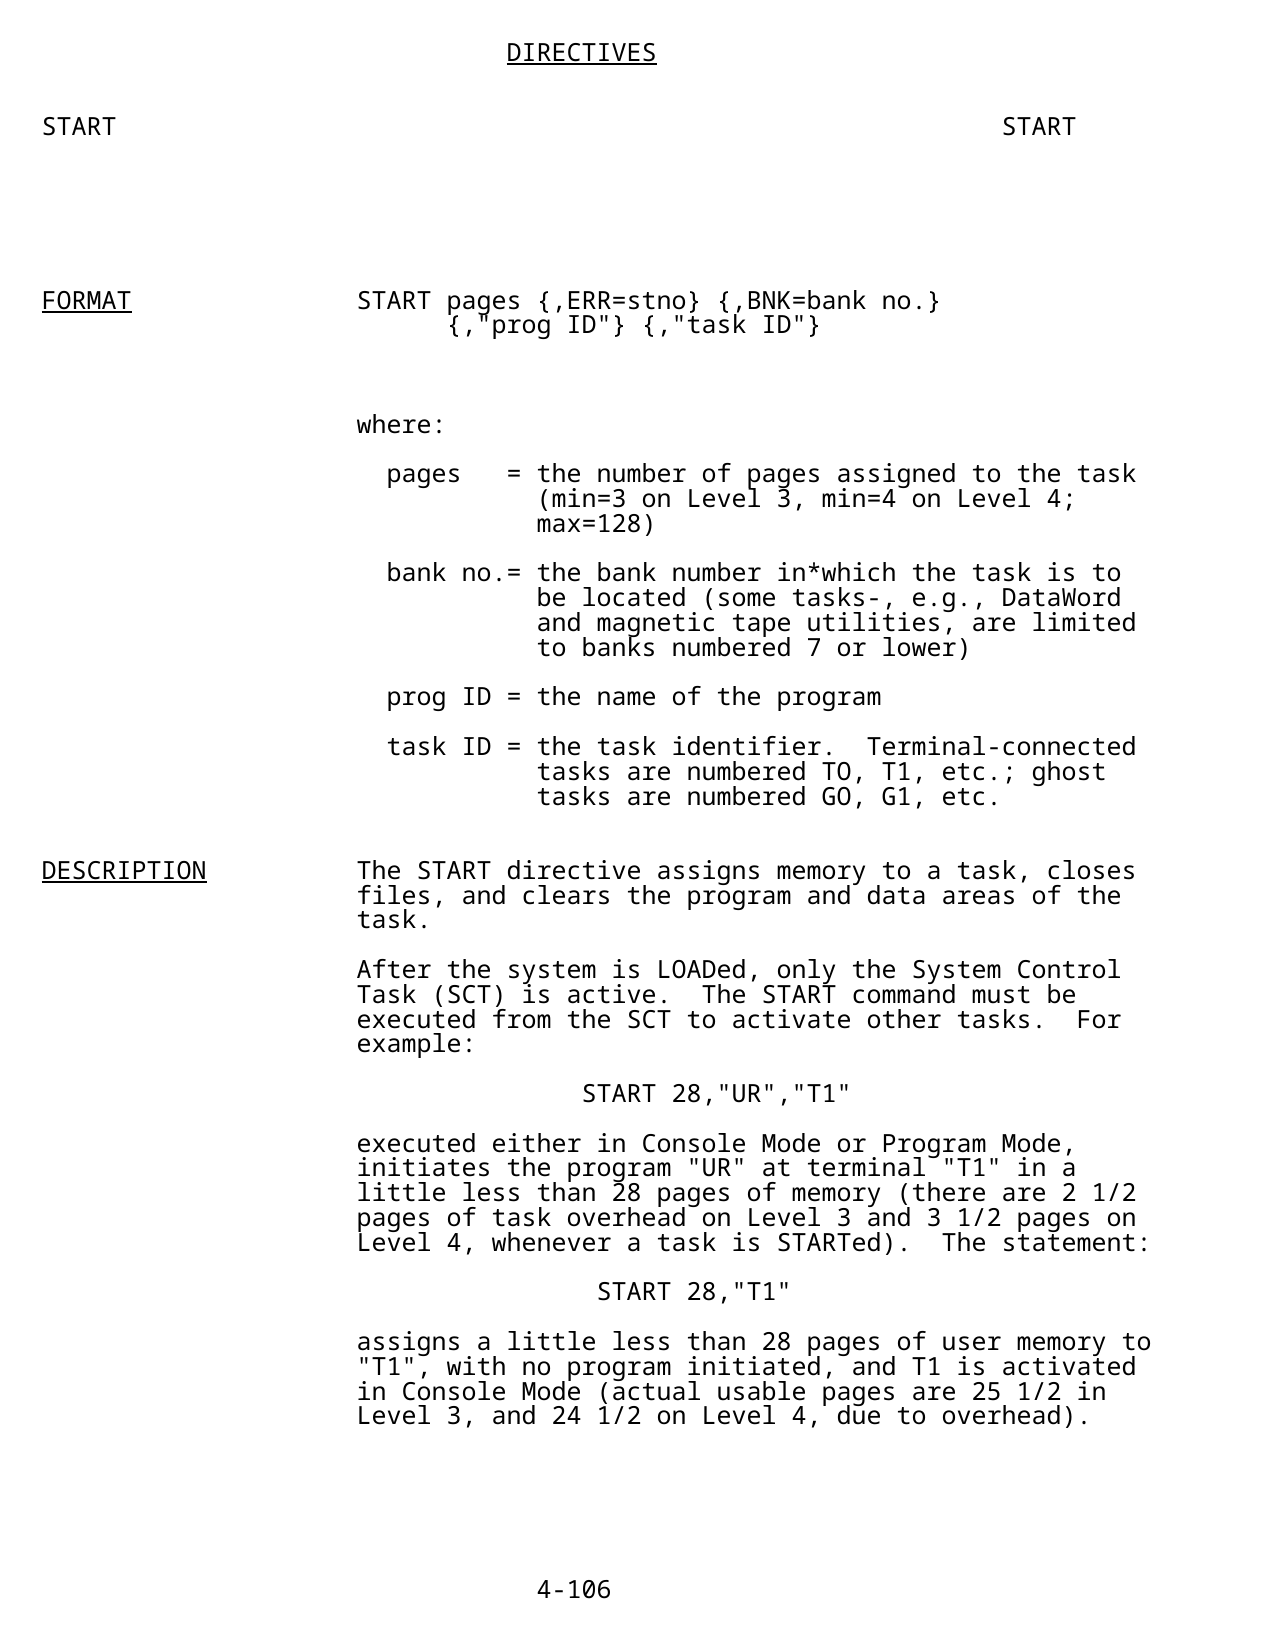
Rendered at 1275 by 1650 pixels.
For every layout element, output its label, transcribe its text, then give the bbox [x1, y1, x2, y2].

text little less than 28 pages of memory (there are 2 1/2 [41, 1182, 1234, 1207]
text in Console Mode (actual usable pages are 25 1/2 in [41, 1380, 1234, 1405]
text executed either in Console Mode or Program Mode, [41, 1132, 1234, 1157]
text max=128) [41, 512, 1234, 537]
text assigns a little less than 28 pages of user memory to [41, 1331, 1234, 1355]
text pages of task overhead on Level 3 and 3 1/2 pages on [41, 1207, 1234, 1231]
text pages = the number of pages assigned to the task [41, 463, 1234, 488]
text START START [41, 116, 1234, 141]
text Level 4, whenever a task is STARTed). The statement: [41, 1231, 1234, 1256]
text to banks numbered 7 or lower) [41, 636, 1234, 661]
text prog ID = the name of the program [41, 686, 1234, 711]
text files, and clears the program and data areas of the [41, 884, 1234, 909]
text START 28,"UR","T1" [41, 1083, 1234, 1107]
text task. [41, 909, 1234, 934]
text DIRECTIVES [41, 41, 1234, 66]
text Task (SCT) is active. The START command must be [41, 983, 1234, 1008]
text tasks are numbered TO, T1, etc.; ghost [41, 760, 1234, 785]
text DESCRIPTION The START directive assigns memory to a task, closes [41, 859, 1234, 884]
text where: [41, 413, 1234, 438]
text "T1", with no program initiated, and T1 is activated [41, 1355, 1234, 1380]
text tasks are numbered GO, G1, etc. [41, 785, 1234, 810]
text initiates the program "UR" at terminal "T1" in a [41, 1157, 1234, 1182]
text Level 3, and 24 1/2 on Level 4, due to overhead). [41, 1405, 1234, 1430]
text and magnetic tape utilities, are limited [41, 612, 1234, 636]
text bank no.= the bank number in*which the task is to [41, 562, 1234, 587]
text {,"prog ID"} {,"task ID"} [41, 314, 1234, 339]
text START 28,"T1" [41, 1281, 1234, 1306]
text task ID = the task identifier. Terminal-connected [41, 736, 1234, 760]
text be located (some tasks-, e.g., DataWord [41, 587, 1234, 612]
text (min=3 on Level 3, min=4 on Level 4; [41, 488, 1234, 512]
text example: [41, 1033, 1234, 1058]
text FORMAT START pages {,ERR=stno} {,BNK=bank no.} [41, 289, 1234, 314]
text executed from the SCT to activate other tasks. For [41, 1008, 1234, 1033]
text After the system is LOADed, only the System Control [41, 959, 1234, 983]
text 4-106 [41, 1578, 1234, 1603]
